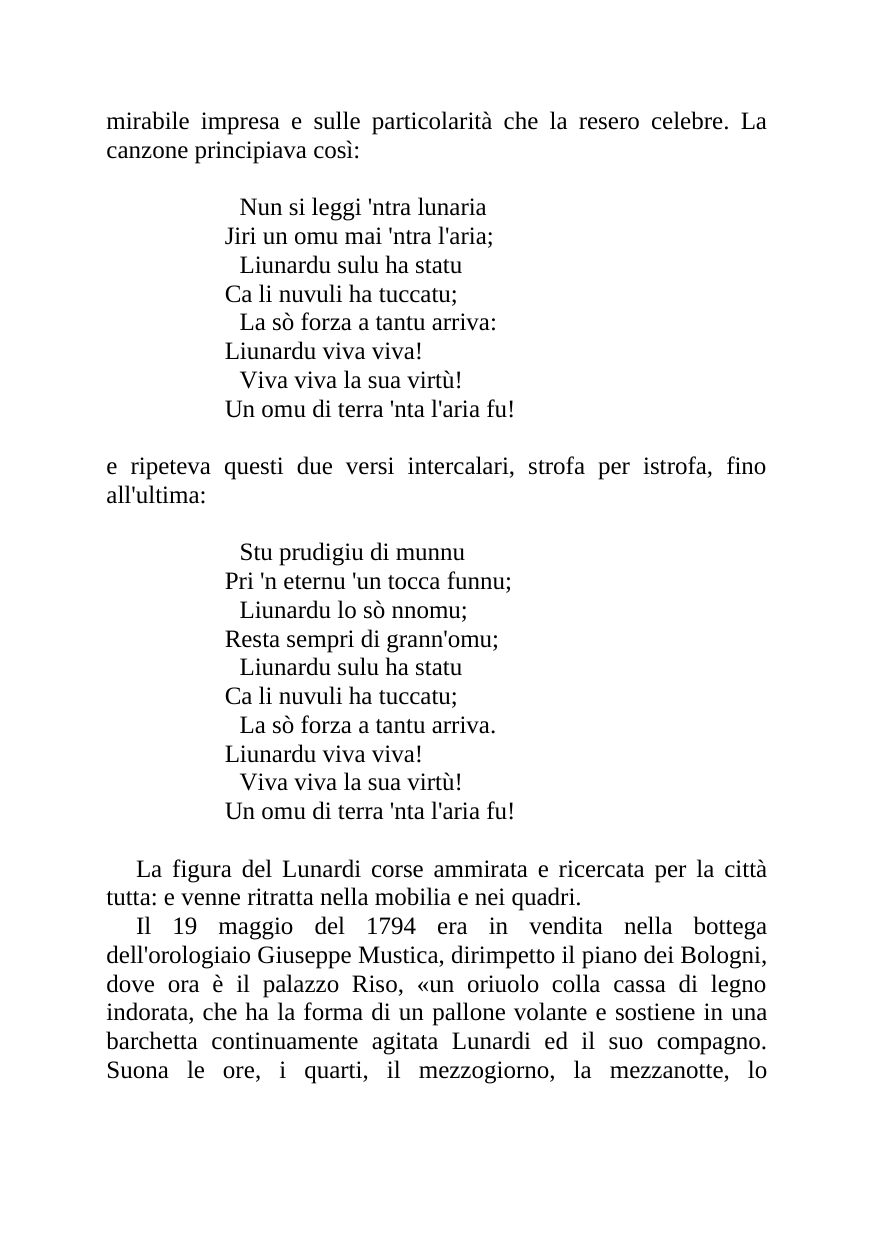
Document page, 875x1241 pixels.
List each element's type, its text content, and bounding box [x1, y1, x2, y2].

text Liunardu viva viva! [195, 739, 768, 767]
text e ripeteva questi due versi intercalari, strofa per istrofa, fino all'ultima: [106, 451, 768, 509]
text Viva viva la sua virtù! [210, 767, 768, 796]
text Stu prudigiu di munnu [210, 537, 768, 566]
text Il 19 maggio del 1794 era in vendita nella bottega dell'orologiaio Giuseppe Mustica, dirimpetto il piano dei Bologni, dove ora è il palazzo Riso, «un oriuolo colla cassa di legno indorata, che ha la forma di un pallone volante e sostiene in una barchetta continuamente agitata Lunardi ed il suo compagno. Suona le ore, i quarti, il mezzogiorno, la mezzanotte, lo [106, 911, 768, 1084]
text La sò forza a tantu arriva: [210, 307, 768, 336]
text Nun si leggi 'ntra lunaria [210, 192, 768, 221]
text Liunardu sulu ha statu [210, 250, 768, 279]
text Liunardu viva viva! [195, 336, 768, 365]
text La figura del Lunardi corse ammirata e ricercata per la città tutta: e venne ritratta nella mobilia e nei quadri. [106, 854, 768, 911]
text Un omu di terra 'nta l'aria fu! [195, 796, 768, 825]
text Liunardu lo sò nnomu; [210, 595, 768, 624]
text Resta sempri di grann'omu; [195, 624, 768, 652]
text Ca li nuvuli ha tuccatu; [195, 279, 768, 307]
text Ca li nuvuli ha tuccatu; [195, 681, 768, 710]
text La sò forza a tantu arriva. [210, 710, 768, 739]
text Pri 'n eternu 'un tocca funnu; [195, 566, 768, 595]
text mirabile impresa e sulle particolarità che la resero celebre. La canzone principiava così: [106, 106, 768, 164]
text Un omu di terra 'nta l'aria fu! [195, 394, 768, 422]
text Viva viva la sua virtù! [210, 365, 768, 394]
text Liunardu sulu ha statu [210, 652, 768, 681]
text Jiri un omu mai 'ntra l'aria; [195, 221, 768, 250]
